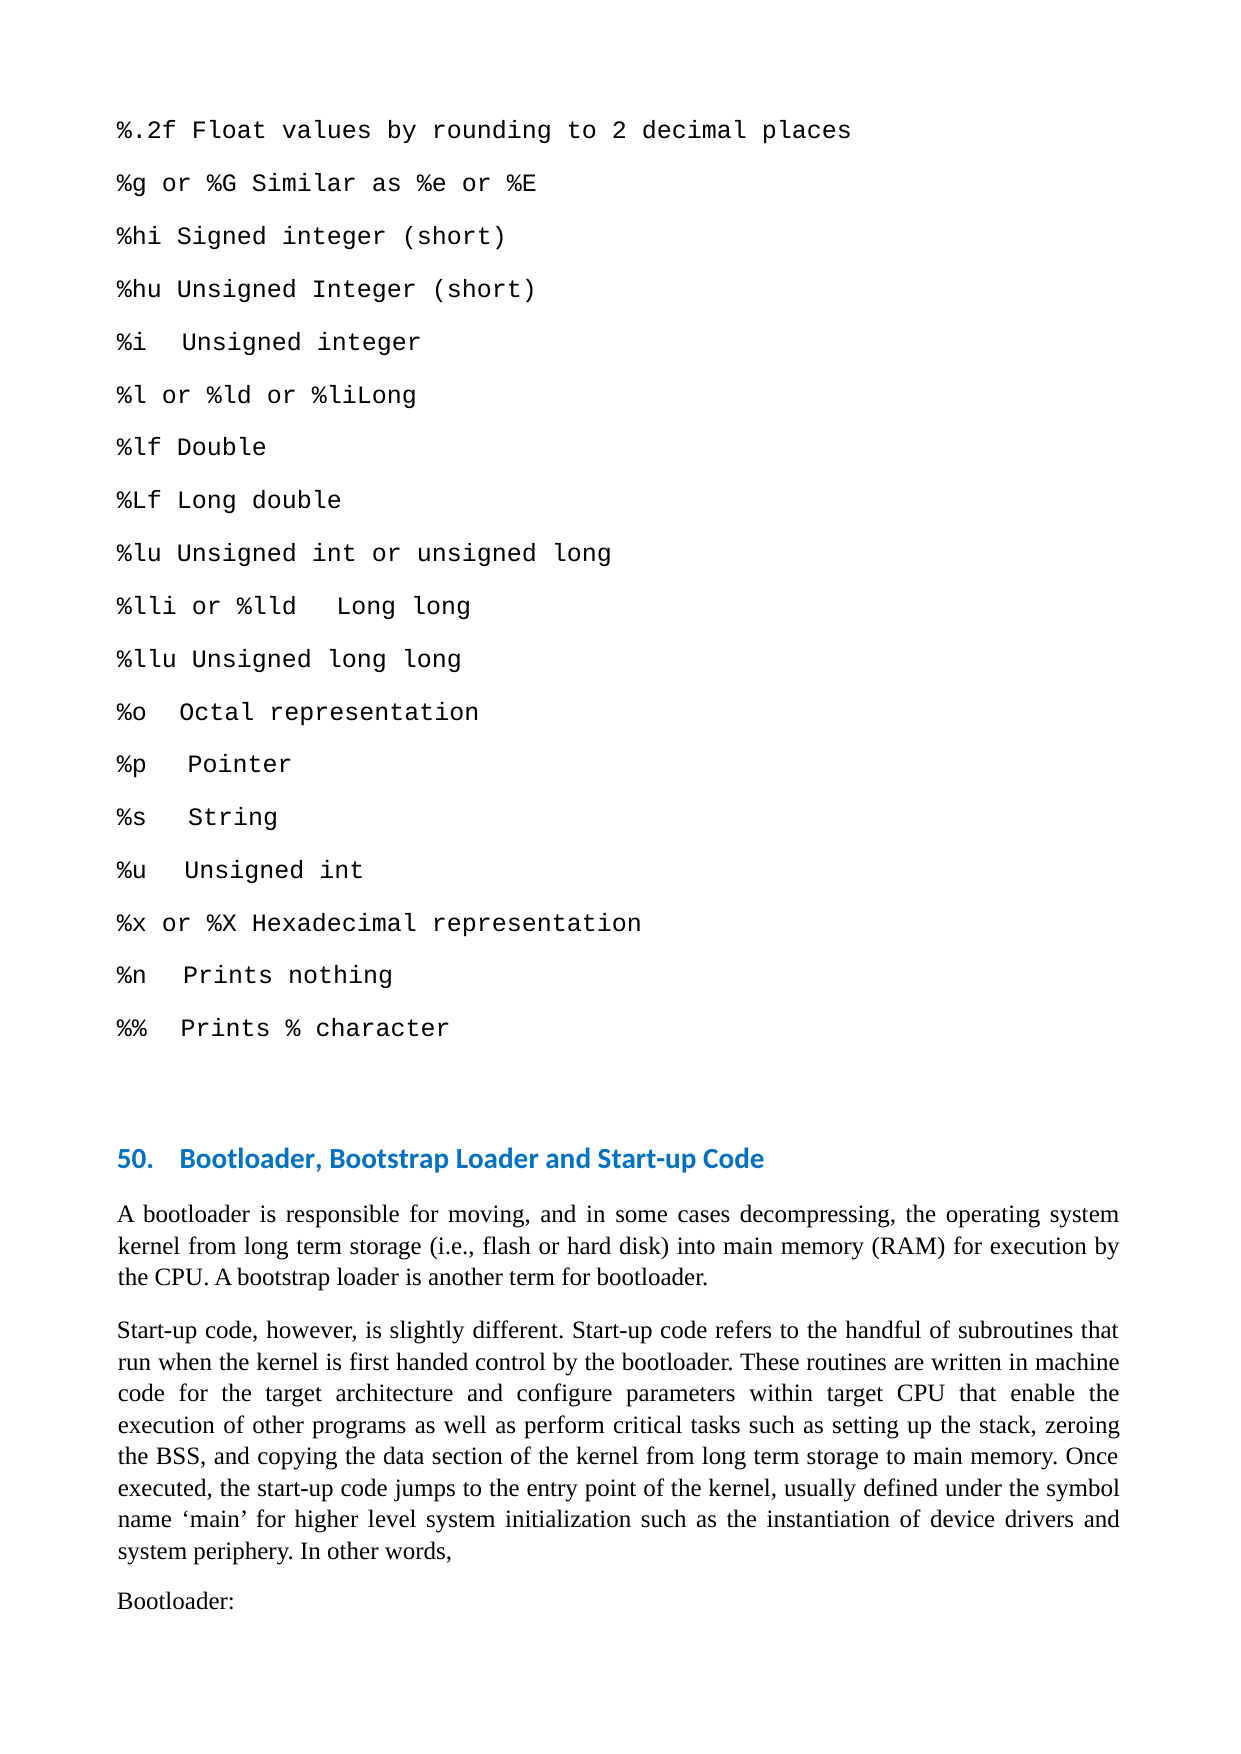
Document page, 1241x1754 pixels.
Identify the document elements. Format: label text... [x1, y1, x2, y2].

text %u Unsigned int [117, 857, 1122, 886]
text A bootloader is responsible for moving, and in some cases decompressing, the operating system kernel from long term storage (i.e., flash or hard disk) into main memory (RAM) for execution by the CPU. A bootstrap loader is another term for bootloader. [117, 1199, 1121, 1291]
text %n Prints nothing [117, 963, 1122, 991]
text %Lf Long double [117, 488, 1118, 516]
text %hu Unsigned Integer (short) [117, 277, 1118, 305]
text Start-up code, however, is slightly different. Start-up code refers to the handful of subroutines that run when the kernel is first handed control by the bootloader. These routines are written in machine code for the target architecture and configure parameters within target CPU that enable the execution of other programs as well as perform critical tasks such as setting up the stack, zeroing the BSS, and copying the data section of the kernel from long term storage to main memory. Once executed, the start-up code jumps to the entry point of the kernel, usually defined under the symbol name ‘main’ for higher level system initialization such as the instantiation of device drivers and system periphery. In other words, [117, 1315, 1121, 1565]
text %% Prints % character [117, 1016, 1122, 1044]
text %l or %ld or %liLong [117, 382, 1118, 411]
text Bootloader: [117, 1586, 1121, 1615]
text %g or %G Similar as %e or %E [117, 171, 1118, 199]
text %lli or %lld Long long [117, 593, 1122, 622]
text %x or %X Hexadecimal representation [117, 910, 1118, 939]
text %o Octal representation [117, 699, 1122, 727]
text %hi Signed integer (short) [117, 224, 1118, 252]
text %llu Unsigned long long [117, 646, 1118, 674]
subtitle Bootloader, Bootstrap Loader and Start-up Code [117, 1140, 1122, 1176]
text %lu Unsigned int or unsigned long [117, 541, 1118, 569]
text %lf Double [117, 435, 1118, 463]
text %.2f Float values by rounding to 2 decimal places [117, 118, 1118, 146]
text %p Pointer [117, 752, 1122, 780]
text %i Unsigned integer [117, 329, 1122, 358]
text %s String [117, 805, 1122, 833]
